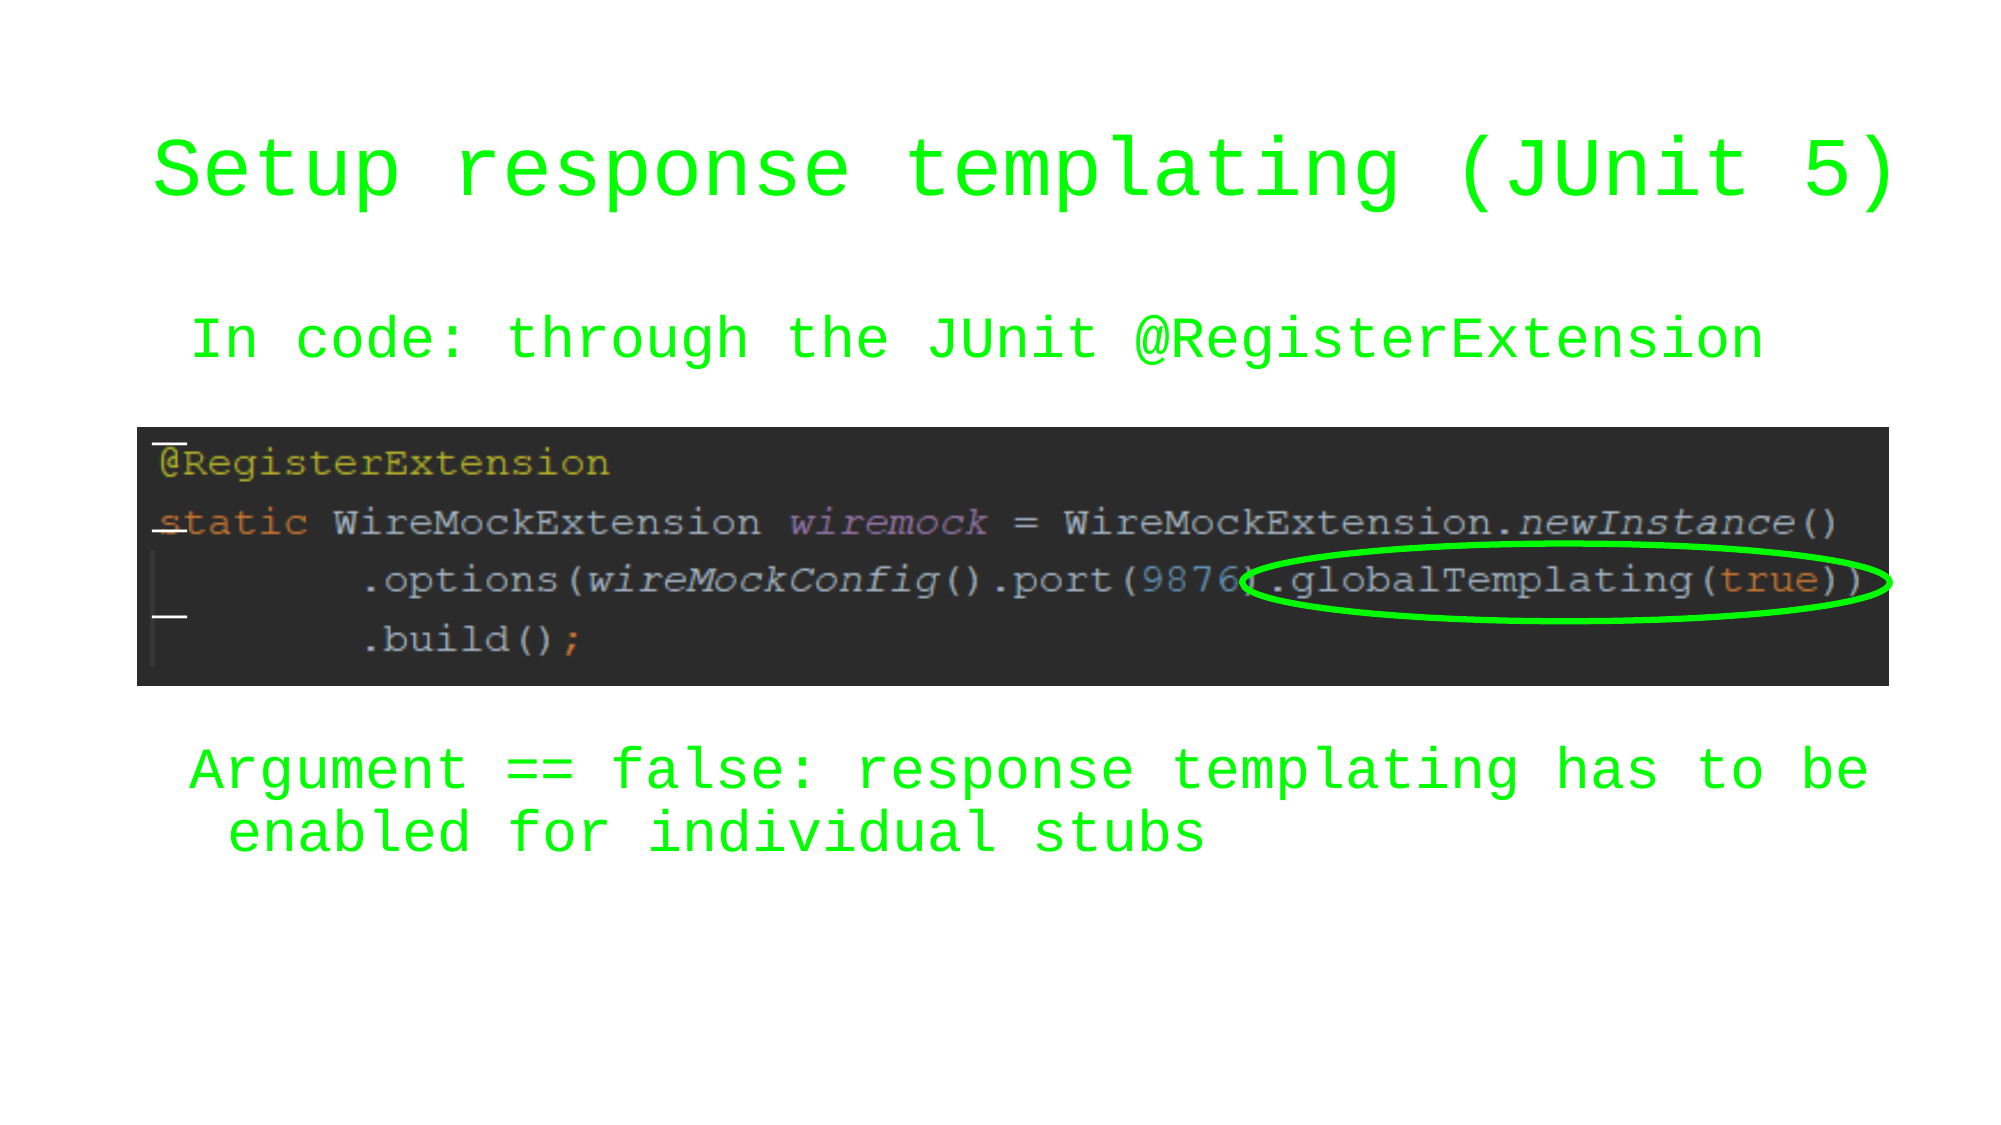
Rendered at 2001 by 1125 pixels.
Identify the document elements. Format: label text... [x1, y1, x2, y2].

title Setup response templating (JUnit 5) [137, 59, 1966, 278]
list In code: through the JUnit @RegisterExtension Argument == false: response templating has to be enabled for individual stubs [137, 299, 1943, 1014]
